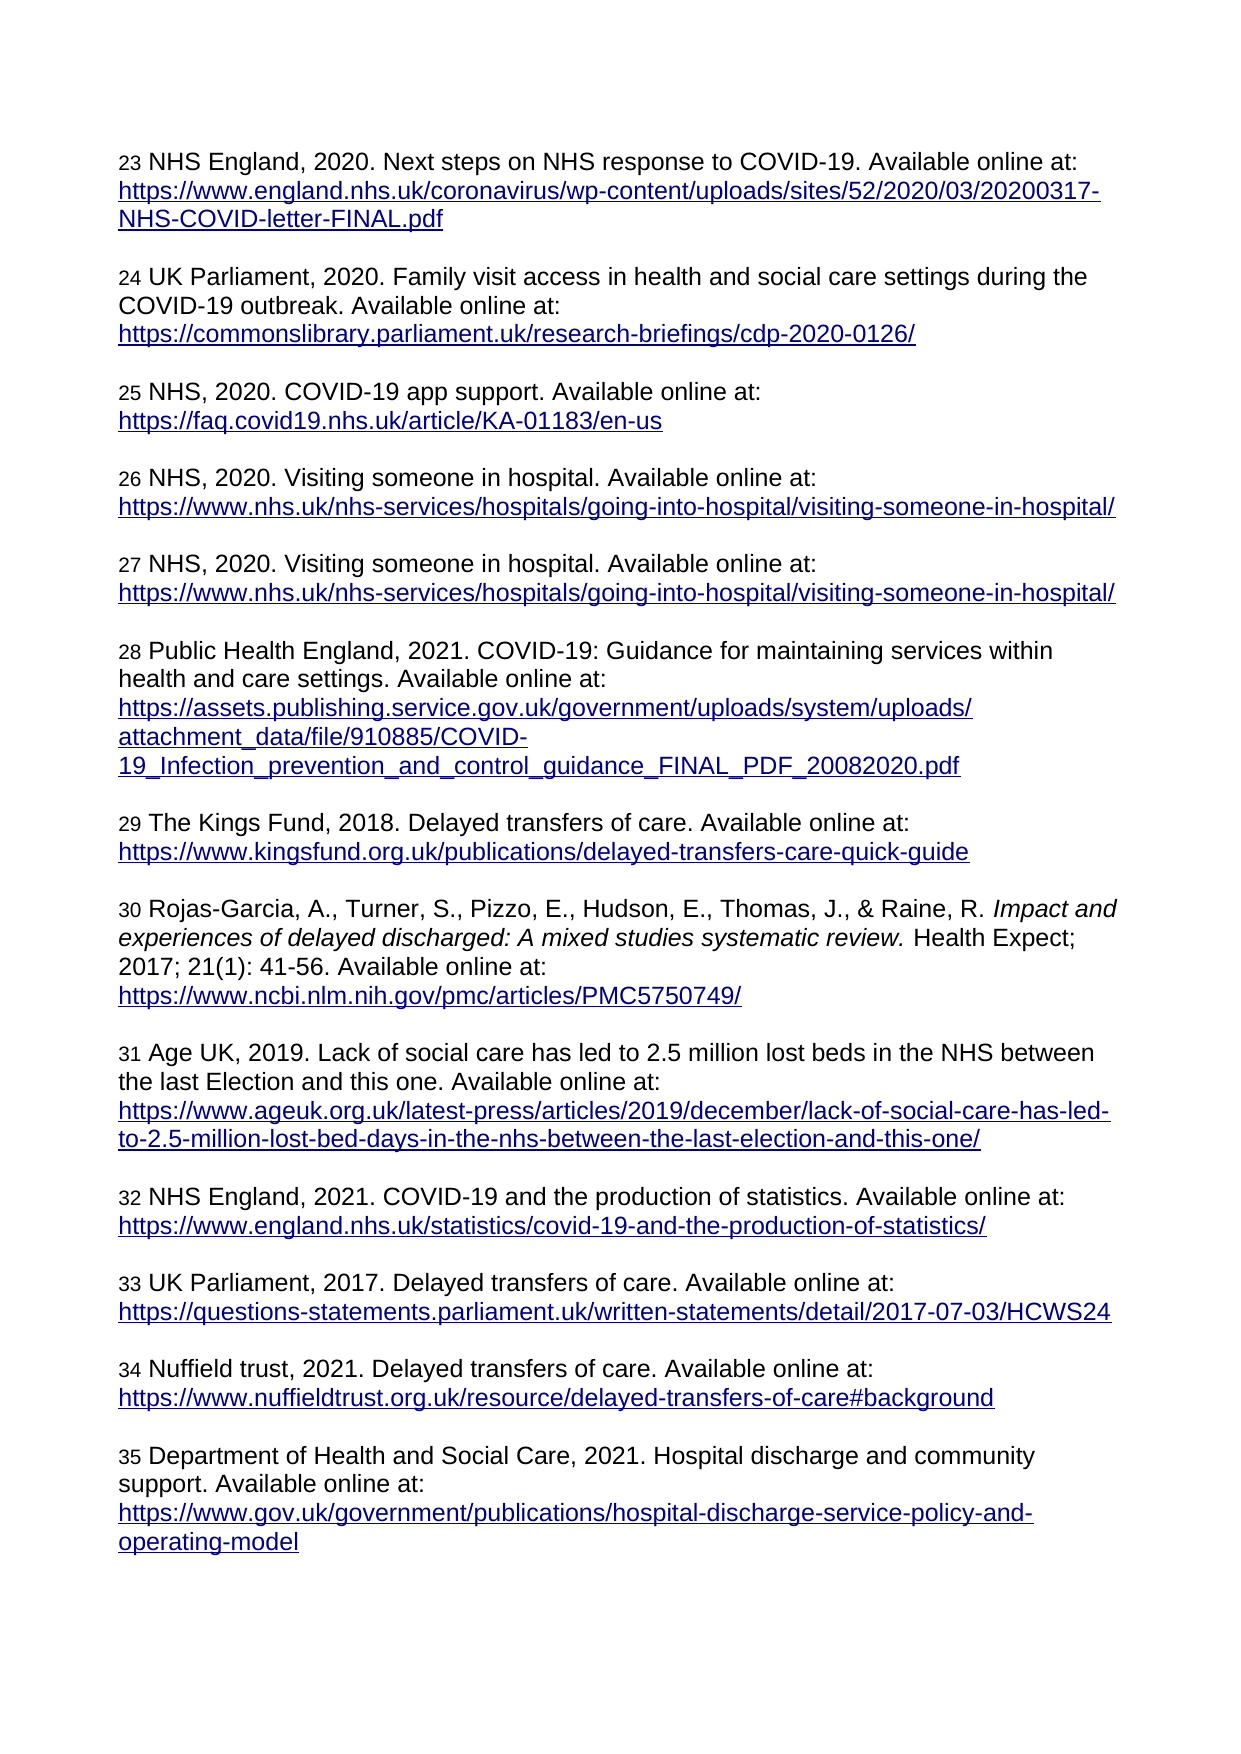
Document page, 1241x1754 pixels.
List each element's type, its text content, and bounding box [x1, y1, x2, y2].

text https://www.kingsfund.org.uk/publications/delayed-transfers-care-quick-guide [118, 837, 1122, 866]
text https://www.nhs.uk/nhs-services/hospitals/going-into-hospital/visiting-someone-in-hospital/ [118, 492, 1122, 521]
text UK Parliament, 2017. Delayed transfers of care. Available online at: [118, 1268, 1122, 1297]
text Department of Health and Social Care, 2021. Hospital discharge and community support. Available online at: [118, 1441, 1122, 1498]
text NHS, 2020. COVID-19 app support. Available online at: [118, 377, 1122, 406]
text https://www.ncbi.nlm.nih.gov/pmc/articles/PMC5750749/ [118, 981, 1122, 1009]
text https://faq.covid19.nhs.uk/article/KA-01183/en-us [118, 406, 1122, 434]
text https://www.ageuk.org.uk/latest-press/articles/2019/december/lack-of-social-care-has-led-to-2.5-million-lost-bed-days-in-the-nhs-between-the-last-election-and-this-one/ [118, 1096, 1122, 1153]
text Public Health England, 2021. COVID-19: Guidance for maintaining services within health and care settings. Available online at: [118, 636, 1122, 693]
text https://www.nhs.uk/nhs-services/hospitals/going-into-hospital/visiting-someone-in-hospital/ [118, 578, 1122, 607]
text NHS, 2020. Visiting someone in hospital. Available online at: [118, 549, 1122, 578]
text https://commonslibrary.parliament.uk/research-briefings/cdp-2020-0126/ [118, 319, 1122, 348]
text The Kings Fund, 2018. Delayed transfers of care. Available online at: [118, 808, 1122, 837]
text https://assets.publishing.service.gov.uk/government/uploads/system/uploads/attachment_data/file/910885/COVID-19_Infection_prevention_and_control_guidance_FINAL_PDF_20082020.pdf [118, 693, 1122, 779]
text UK Parliament, 2020. Family visit access in health and social care settings during the COVID-19 outbreak. Available online at: [118, 262, 1122, 319]
text Rojas-Garcia, A., Turner, S., Pizzo, E., Hudson, E., Thomas, J., & Raine, R. Impact and experiences of delayed discharged: A mixed studies systematic review. Health Expect; 2017; 21(1): 41-56. Available online at: [118, 894, 1122, 981]
text NHS England, 2021. COVID-19 and the production of statistics. Available online at: [118, 1182, 1122, 1211]
text https://www.england.nhs.uk/statistics/covid-19-and-the-production-of-statistics/ [118, 1211, 1122, 1239]
text https://www.england.nhs.uk/coronavirus/wp-content/uploads/sites/52/2020/03/20200317-NHS-COVID-letter-FINAL.pdf [118, 176, 1122, 233]
text Nuffield trust, 2021. Delayed transfers of care. Available online at: [118, 1354, 1122, 1383]
text https://questions-statements.parliament.uk/written-statements/detail/2017-07-03/HCWS24 [118, 1297, 1122, 1326]
text Age UK, 2019. Lack of social care has led to 2.5 million lost beds in the NHS between the last Election and this one. Available online at: [118, 1038, 1122, 1096]
text https://www.nuffieldtrust.org.uk/resource/delayed-transfers-of-care#background [118, 1383, 1122, 1412]
text https://www.gov.uk/government/publications/hospital-discharge-service-policy-and-operating-model [118, 1498, 1122, 1556]
text NHS, 2020. Visiting someone in hospital. Available online at: [118, 463, 1122, 492]
text NHS England, 2020. Next steps on NHS response to COVID-19. Available online at: [118, 147, 1122, 176]
